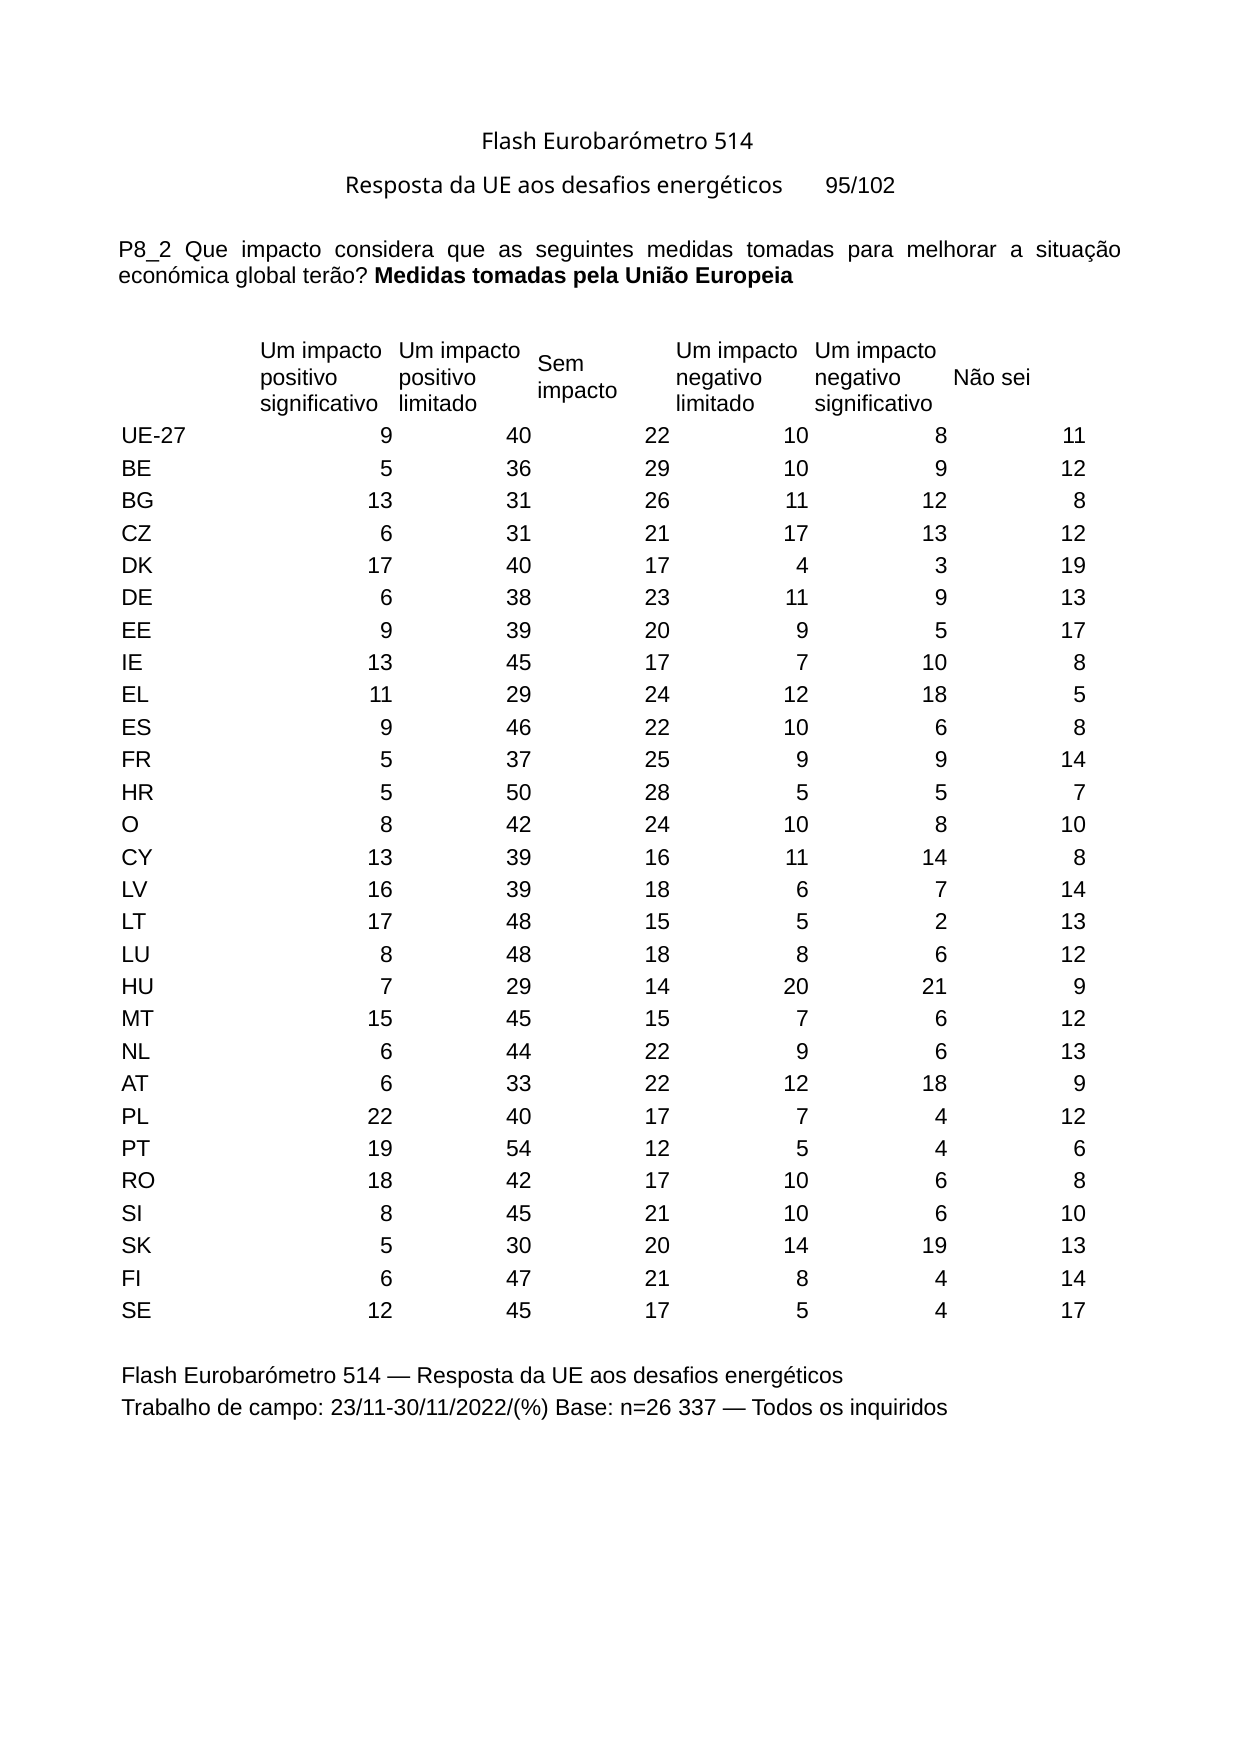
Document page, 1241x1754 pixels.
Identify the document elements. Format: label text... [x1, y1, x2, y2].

table_cell 45 [395, 1003, 534, 1035]
table_cell 9 [811, 452, 950, 484]
table_cell 8 [673, 1262, 811, 1294]
table_cell 13 [950, 905, 1089, 938]
table_cell BG [118, 484, 257, 516]
table_cell 3 [811, 549, 950, 581]
table_cell 50 [395, 776, 534, 808]
table_cell 10 [673, 1197, 811, 1229]
table_cell [257, 1326, 395, 1359]
table_cell HU [118, 970, 257, 1002]
table_cell 37 [395, 743, 534, 776]
table_cell 18 [811, 1067, 950, 1099]
table_cell PL [118, 1100, 257, 1132]
table_cell 11 [673, 484, 811, 516]
table_cell 10 [811, 646, 950, 678]
table_cell 5 [673, 1132, 811, 1164]
table_cell 6 [257, 1035, 395, 1067]
table_cell 4 [811, 1262, 950, 1294]
table_cell 47 [395, 1262, 534, 1294]
table_cell 5 [811, 776, 950, 808]
table_cell 19 [950, 549, 1089, 581]
table_cell 33 [395, 1067, 534, 1099]
table_cell 13 [257, 840, 395, 873]
table_cell 5 [257, 743, 395, 776]
table_cell 6 [257, 581, 395, 614]
table_cell 17 [673, 516, 811, 549]
table_cell 22 [534, 1067, 673, 1099]
table_cell 24 [534, 808, 673, 840]
table_cell 17 [534, 646, 673, 678]
table_cell 18 [811, 679, 950, 711]
table_cell 17 [257, 549, 395, 581]
table_cell 24 [534, 679, 673, 711]
table_cell CZ [118, 516, 257, 549]
table_cell 17 [257, 905, 395, 938]
table_cell 9 [811, 743, 950, 776]
table_cell 11 [673, 840, 811, 873]
table_cell LU [118, 938, 257, 970]
table_cell 31 [395, 484, 534, 516]
table_cell 29 [395, 679, 534, 711]
table_cell 14 [534, 970, 673, 1002]
table_cell 21 [534, 1197, 673, 1229]
table_cell 6 [950, 1132, 1089, 1164]
table_cell 15 [534, 905, 673, 938]
table_cell 8 [950, 711, 1089, 743]
table_cell O [118, 808, 257, 840]
table_cell 40 [395, 549, 534, 581]
table_cell 12 [950, 452, 1089, 484]
table_cell 9 [950, 1067, 1089, 1099]
table_cell 40 [395, 419, 534, 452]
text P8_2 Que impacto considera que as seguintes medidas tomadas para melhorar a situação económica global terão? Medidas tomadas pela União Europeia [118, 236, 1122, 289]
table_cell 20 [534, 1229, 673, 1262]
table_header Um impacto positivo significativo [257, 334, 395, 419]
table_cell 10 [673, 452, 811, 484]
table_cell 9 [257, 711, 395, 743]
table_cell 13 [950, 581, 1089, 614]
table_cell 10 [673, 419, 811, 452]
table_cell 17 [534, 1164, 673, 1197]
table_cell 6 [811, 711, 950, 743]
table_cell [811, 1326, 950, 1359]
table_cell 8 [950, 1164, 1089, 1197]
table_cell 22 [534, 419, 673, 452]
table_cell 8 [950, 840, 1089, 873]
table_cell 39 [395, 840, 534, 873]
table_cell 10 [950, 1197, 1089, 1229]
table_cell [118, 1326, 257, 1359]
table_cell 8 [950, 484, 1089, 516]
table_cell FI [118, 1262, 257, 1294]
table_cell 4 [811, 1294, 950, 1326]
table_cell [395, 1326, 534, 1359]
table_cell 6 [811, 1035, 950, 1067]
table_cell 7 [673, 646, 811, 678]
table_cell 17 [950, 614, 1089, 646]
table_cell 14 [950, 873, 1089, 905]
table_cell EL [118, 679, 257, 711]
table_cell 14 [950, 1262, 1089, 1294]
table_cell 45 [395, 1197, 534, 1229]
table_cell EE [118, 614, 257, 646]
table_cell 7 [811, 873, 950, 905]
table_cell 5 [811, 614, 950, 646]
table_cell LT [118, 905, 257, 938]
table_cell 44 [395, 1035, 534, 1067]
table_cell 16 [257, 873, 395, 905]
table_cell AT [118, 1067, 257, 1099]
table_cell 10 [673, 808, 811, 840]
table_cell 45 [395, 646, 534, 678]
table_cell 10 [673, 1164, 811, 1197]
table_header Não sei [950, 334, 1089, 419]
table_cell 19 [257, 1132, 395, 1164]
table_cell 5 [673, 905, 811, 938]
table_cell 19 [811, 1229, 950, 1262]
table_cell 18 [534, 938, 673, 970]
table_cell 21 [811, 970, 950, 1002]
table_cell 22 [534, 711, 673, 743]
table_cell 8 [811, 808, 950, 840]
table_cell 9 [950, 970, 1089, 1002]
table_cell 6 [811, 1003, 950, 1035]
table_cell 23 [534, 581, 673, 614]
table_cell ES [118, 711, 257, 743]
table_cell [534, 1326, 673, 1359]
table_cell 18 [257, 1164, 395, 1197]
table_cell 15 [257, 1003, 395, 1035]
table_cell 8 [811, 419, 950, 452]
table_cell HR [118, 776, 257, 808]
table_cell 20 [534, 614, 673, 646]
table_cell 9 [257, 614, 395, 646]
table_cell 11 [950, 419, 1089, 452]
table_cell 12 [673, 1067, 811, 1099]
table_cell 30 [395, 1229, 534, 1262]
table_cell LV [118, 873, 257, 905]
table_cell 9 [257, 419, 395, 452]
table_cell 12 [534, 1132, 673, 1164]
table_cell DK [118, 549, 257, 581]
table_cell 17 [534, 1100, 673, 1132]
table_cell 13 [950, 1035, 1089, 1067]
table_cell 13 [257, 484, 395, 516]
table_cell PT [118, 1132, 257, 1164]
table_cell 15 [534, 1003, 673, 1035]
table_cell 7 [257, 970, 395, 1002]
table_cell 6 [257, 1067, 395, 1099]
table_cell 5 [673, 1294, 811, 1326]
table_cell 2 [811, 905, 950, 938]
table_cell 8 [257, 808, 395, 840]
table_cell 11 [257, 679, 395, 711]
table_cell 11 [673, 581, 811, 614]
table_cell 17 [534, 1294, 673, 1326]
table_cell 12 [950, 1003, 1089, 1035]
table_cell 7 [673, 1003, 811, 1035]
table_header [118, 334, 257, 419]
table_cell CY [118, 840, 257, 873]
table_cell 39 [395, 873, 534, 905]
table_cell 12 [673, 679, 811, 711]
table_cell 6 [257, 1262, 395, 1294]
table_cell 42 [395, 808, 534, 840]
table_cell SI [118, 1197, 257, 1229]
table_cell [673, 1326, 811, 1359]
table_cell 39 [395, 614, 534, 646]
table_cell 6 [257, 516, 395, 549]
table_cell 45 [395, 1294, 534, 1326]
table_cell 48 [395, 905, 534, 938]
table_cell Flash Eurobarómetro 514 — Resposta da UE aos desafios energéticos [118, 1359, 1089, 1391]
table_cell 31 [395, 516, 534, 549]
table_cell 8 [257, 938, 395, 970]
table_cell MT [118, 1003, 257, 1035]
table_cell 54 [395, 1132, 534, 1164]
table_cell 4 [673, 549, 811, 581]
table_cell 21 [534, 516, 673, 549]
table_cell 29 [395, 970, 534, 1002]
table_cell 14 [811, 840, 950, 873]
table_cell 17 [534, 549, 673, 581]
table_cell 14 [673, 1229, 811, 1262]
table_cell 4 [811, 1100, 950, 1132]
table_cell 12 [950, 516, 1089, 549]
table_cell 13 [950, 1229, 1089, 1262]
table_cell SE [118, 1294, 257, 1326]
table_cell 10 [673, 711, 811, 743]
table_header Sem impacto [534, 334, 673, 419]
table_cell UE-27 [118, 419, 257, 452]
table_cell 6 [673, 873, 811, 905]
table_cell 40 [395, 1100, 534, 1132]
table_header Um impacto negativo significativo [811, 334, 950, 419]
table_cell 9 [673, 614, 811, 646]
table_cell 38 [395, 581, 534, 614]
table_cell 21 [534, 1262, 673, 1294]
table_cell 5 [257, 776, 395, 808]
table_cell 6 [811, 938, 950, 970]
table_cell 4 [811, 1132, 950, 1164]
table_cell 22 [257, 1100, 395, 1132]
table_cell 29 [534, 452, 673, 484]
table_cell SK [118, 1229, 257, 1262]
table_cell 6 [811, 1197, 950, 1229]
table_cell 48 [395, 938, 534, 970]
table_cell 13 [811, 516, 950, 549]
table_cell 9 [811, 581, 950, 614]
table_cell 28 [534, 776, 673, 808]
table_cell 5 [673, 776, 811, 808]
table_cell 8 [257, 1197, 395, 1229]
table_cell 26 [534, 484, 673, 516]
table_cell 12 [257, 1294, 395, 1326]
table_cell 16 [534, 840, 673, 873]
table_cell 13 [257, 646, 395, 678]
table_cell 10 [950, 808, 1089, 840]
table_cell IE [118, 646, 257, 678]
table_header Um impacto negativo limitado [673, 334, 811, 419]
table_cell FR [118, 743, 257, 776]
table_cell 25 [534, 743, 673, 776]
table_cell 7 [673, 1100, 811, 1132]
table_cell 8 [950, 646, 1089, 678]
table_cell 42 [395, 1164, 534, 1197]
table_cell 5 [257, 452, 395, 484]
table_cell 5 [257, 1229, 395, 1262]
table_cell Trabalho de campo: 23/11-30/11/2022/(%) Base: n=26 337 — Todos os inquiridos [118, 1391, 1089, 1423]
table_cell 14 [950, 743, 1089, 776]
table_cell 9 [673, 743, 811, 776]
table_cell 12 [950, 1100, 1089, 1132]
table_cell DE [118, 581, 257, 614]
table_cell 12 [950, 938, 1089, 970]
table_cell BE [118, 452, 257, 484]
table_cell 20 [673, 970, 811, 1002]
table_cell 17 [950, 1294, 1089, 1326]
table_cell 18 [534, 873, 673, 905]
table_cell 5 [950, 679, 1089, 711]
table_cell 36 [395, 452, 534, 484]
table_cell 46 [395, 711, 534, 743]
table_cell 6 [811, 1164, 950, 1197]
table_cell 8 [673, 938, 811, 970]
table_cell [950, 1326, 1089, 1359]
table_cell NL [118, 1035, 257, 1067]
table_cell RO [118, 1164, 257, 1197]
table_cell 9 [673, 1035, 811, 1067]
table_header Um impacto positivo limitado [395, 334, 534, 419]
table_cell 22 [534, 1035, 673, 1067]
table_cell 12 [811, 484, 950, 516]
table_cell 7 [950, 776, 1089, 808]
